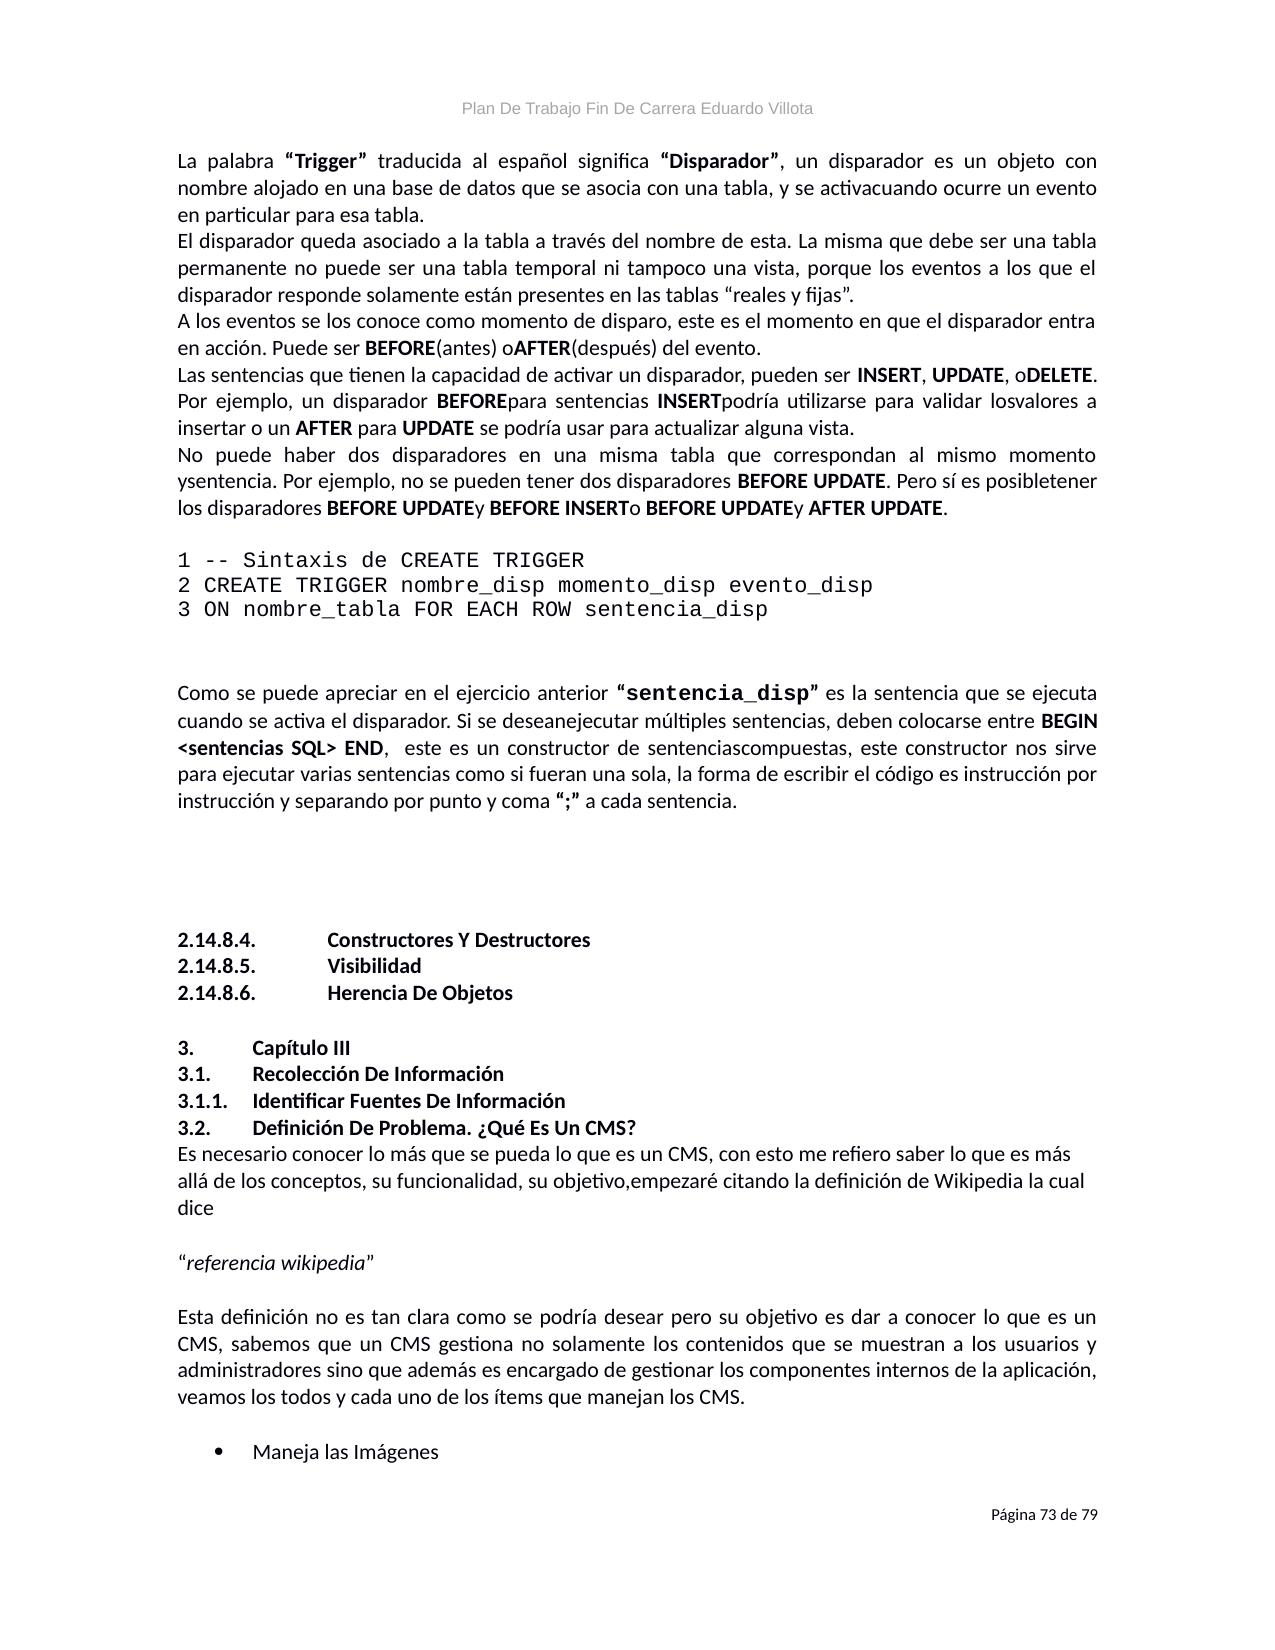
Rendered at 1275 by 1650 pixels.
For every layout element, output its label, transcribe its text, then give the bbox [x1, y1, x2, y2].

text “referencia wikipedia” [177, 1249, 1098, 1275]
text 3.2. Definición De Problema. ¿Qué Es Un CMS? [177, 1114, 1098, 1141]
text 1 -- Sintaxis de CREATE TRIGGER [177, 549, 1098, 574]
text La palabra “Trigger” traducida al español significa “Disparador”, un disparador es un objeto con nombre alojado en una base de datos que se asocia con una tabla, y se activacuando ocurre un evento en particular para esa tabla. [177, 148, 1098, 228]
text Esta definición no es tan clara como se podría desear pero su objetivo es dar a conocer lo que es un CMS, sabemos que un CMS gestiona no solamente los contenidos que se muestran a los usuarios y administradores sino que además es encargado de gestionar los componentes internos de la aplicación, veamos los todos y cada uno de los ítems que manejan los CMS. [177, 1303, 1098, 1410]
text Como se puede apreciar en el ejercicio anterior “sentencia_disp” es la sentencia que se ejecuta cuando se activa el disparador. Si se deseanejecutar múltiples sentencias, deben colocarse entre BEGIN <sentencias SQL> END, este es un constructor de sentenciascompuestas, este constructor nos sirve para ejecutar varias sentencias como si fueran una sola, la forma de escribir el código es instrucción por instrucción y separando por punto y coma “;” a cada sentencia. [177, 679, 1098, 814]
text Las sentencias que tienen la capacidad de activar un disparador, pueden ser INSERT, UPDATE, oDELETE. Por ejemplo, un disparador BEFOREpara sentencias INSERTpodría utilizarse para validar losvalores a insertar o un AFTER para UPDATE se podría usar para actualizar alguna vista. [177, 361, 1098, 441]
text 2.14.8.4. Constructores Y Destructores [177, 926, 1098, 953]
text El disparador queda asociado a la tabla a través del nombre de esta. La misma que debe ser una tabla permanente no puede ser una tabla temporal ni tampoco una vista, porque los eventos a los que el disparador responde solamente están presentes en las tablas “reales y fijas”. [177, 228, 1098, 308]
text 2.14.8.5. Visibilidad [177, 953, 1098, 979]
list Maneja las Imágenes [215, 1438, 1098, 1465]
text 3 ON nombre_tabla FOR EACH ROW sentencia_disp [177, 598, 1098, 623]
text No puede haber dos disparadores en una misma tabla que correspondan al mismo momento ysentencia. Por ejemplo, no se pueden tener dos disparadores BEFORE UPDATE. Pero sí es posibletener los disparadores BEFORE UPDATEy BEFORE INSERTo BEFORE UPDATEy AFTER UPDATE. [177, 441, 1098, 521]
text Es necesario conocer lo más que se pueda lo que es un CMS, con esto me refiero saber lo que es más allá de los conceptos, su funcionalidad, su objetivo,empezaré citando la definición de Wikipedia la cual dice [177, 1141, 1098, 1221]
text A los eventos se los conoce como momento de disparo, este es el momento en que el disparador entra en acción. Puede ser BEFORE(antes) oAFTER(después) del evento. [177, 308, 1098, 361]
text 2.14.8.6. Herencia De Objetos [177, 979, 1098, 1006]
text 2 CREATE TRIGGER nombre_disp momento_disp evento_disp [177, 574, 1098, 598]
text 3. Capítulo III [177, 1034, 1098, 1061]
text 3.1. Recolección De Información [177, 1061, 1098, 1087]
text 3.1.1. Identificar Fuentes De Información [177, 1087, 1098, 1114]
